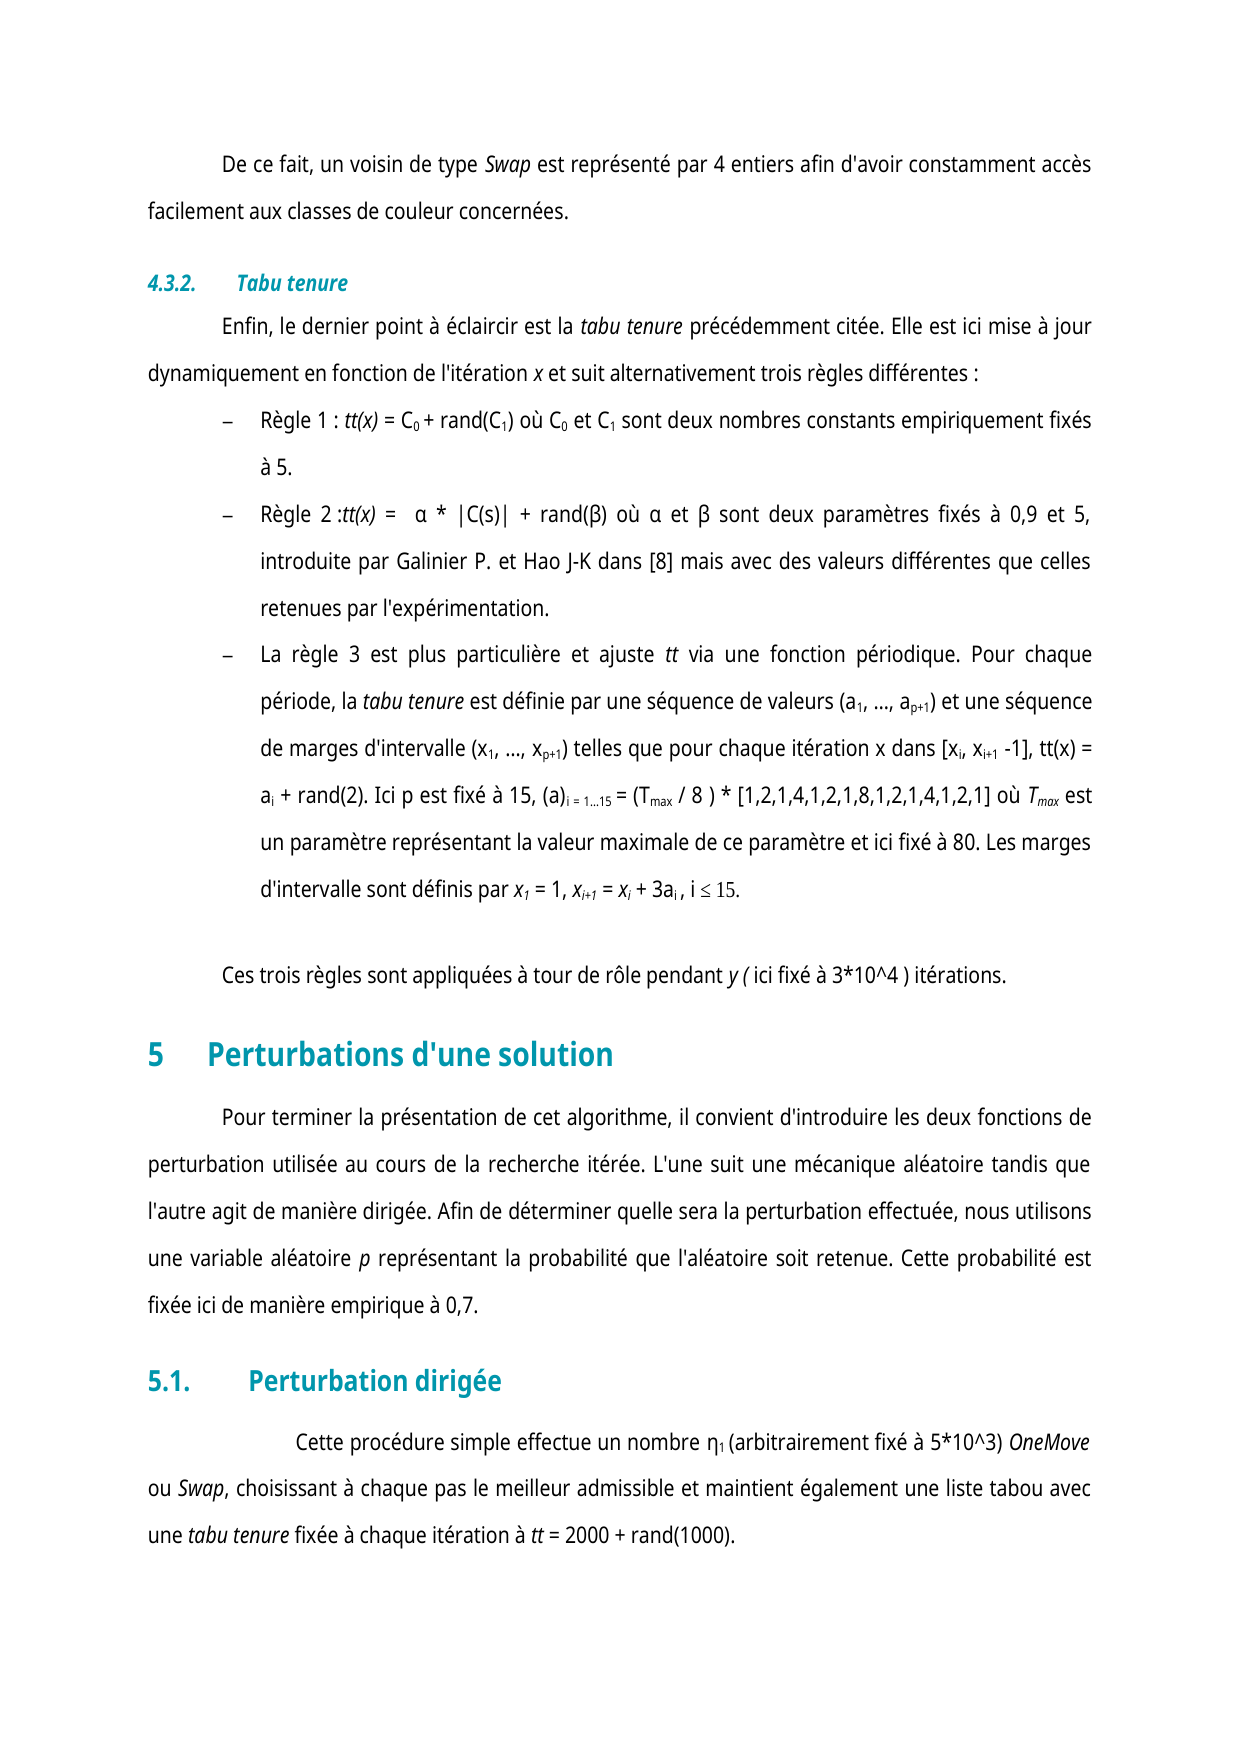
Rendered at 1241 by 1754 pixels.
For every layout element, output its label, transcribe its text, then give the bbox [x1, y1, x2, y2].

text Ces trois règles sont appliquées à tour de rôle pendant y ( ici fixé à 3*10^4 ) itérations. [148, 959, 1092, 990]
text Cette procédure simple effectue un nombre η1 (arbitrairement fixé à 5*10^3) OneMove ou Swap, choisissant à chaque pas le meilleur admissible et maintient également une liste tabou avec une tabu tenure fixée à chaque itération à tt = 2000 + rand(1000). [148, 1425, 1092, 1550]
list La règle 3 est plus particulière et ajuste tt via une fonction périodique. Pour chaque période, la tabu tenure est définie par une séquence de valeurs (a1, …, ap+1) et une séquence de marges d'intervalle (x1, …, xp+1) telles que pour chaque itération x dans [xi, xi+1 -1], tt(x) = ai + rand(2). Ici p est fixé à 15, (a)i = 1...15 = (Tmax / 8 ) * [1,2,1,4,1,2,1,8,1,2,1,4,1,2,1] où Tmax est un paramètre représentant la valeur maximale de ce paramètre et ici fixé à 80. Les marges d'intervalle sont définis par x1 = 1, xi+1 = xi + 3ai , i ≤ 15. [223, 638, 1092, 904]
text De ce fait, un voisin de type Swap est représenté par 4 entiers afin d'avoir constamment accès facilement aux classes de couleur concernées. [148, 148, 1092, 226]
subtitle Perturbation dirigée [148, 1361, 1092, 1400]
text Enfin, le dernier point à éclaircir est la tabu tenure précédemment citée. Elle est ici mise à jour dynamiquement en fonction de l'itération x et suit alternativement trois règles différentes : [148, 310, 1092, 388]
subtitle Perturbations d'une solution [148, 1031, 1092, 1076]
list Règle 2 :tt(x) = α * |C(s)| + rand(β) où α et β sont deux paramètres fixés à 0,9 et 5, introduite par Galinier P. et Hao J-K dans [8] mais avec des valeurs différentes que celles retenues par l'expérimentation. [223, 498, 1092, 623]
text Pour terminer la présentation de cet algorithme, il convient d'introduire les deux fonctions de perturbation utilisée au cours de la recherche itérée. L'une suit une mécanique aléatoire tandis que l'autre agit de manière dirigée. Afin de déterminer quelle sera la perturbation effectuée, nous utilisons une variable aléatoire p représentant la probabilité que l'aléatoire soit retenue. Cette probabilité est fixée ici de manière empirique à 0,7. [148, 1101, 1092, 1320]
subtitle Tabu tenure [148, 266, 1092, 298]
list Règle 1 : tt(x) = C0 + rand(C1) où C0 et C1 sont deux nombres constants empiriquement fixés à 5. [223, 404, 1092, 482]
